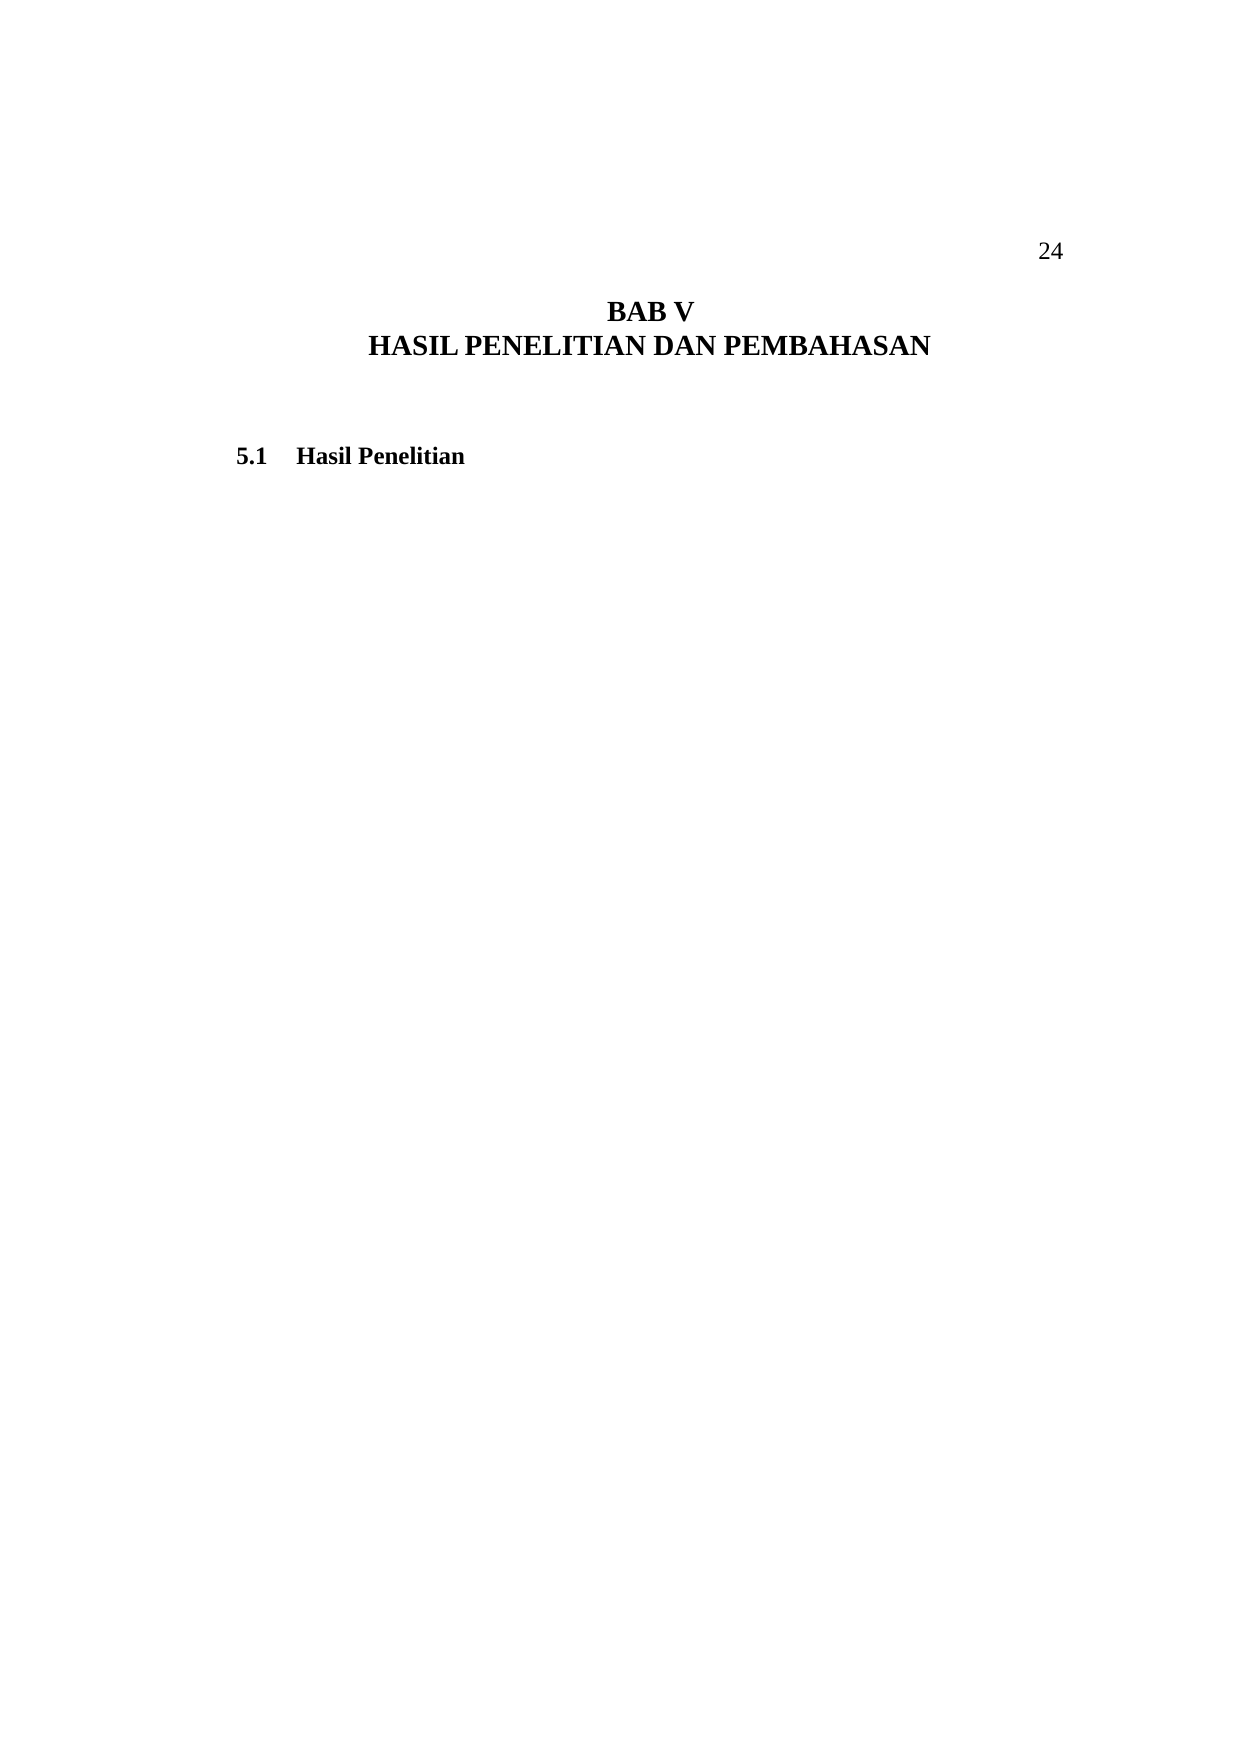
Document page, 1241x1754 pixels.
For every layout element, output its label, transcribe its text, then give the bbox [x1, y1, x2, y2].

subtitle Hasil penelitian [236, 441, 1063, 470]
subtitle BAB V hasil penelitian dan pembahasan [236, 294, 1063, 362]
